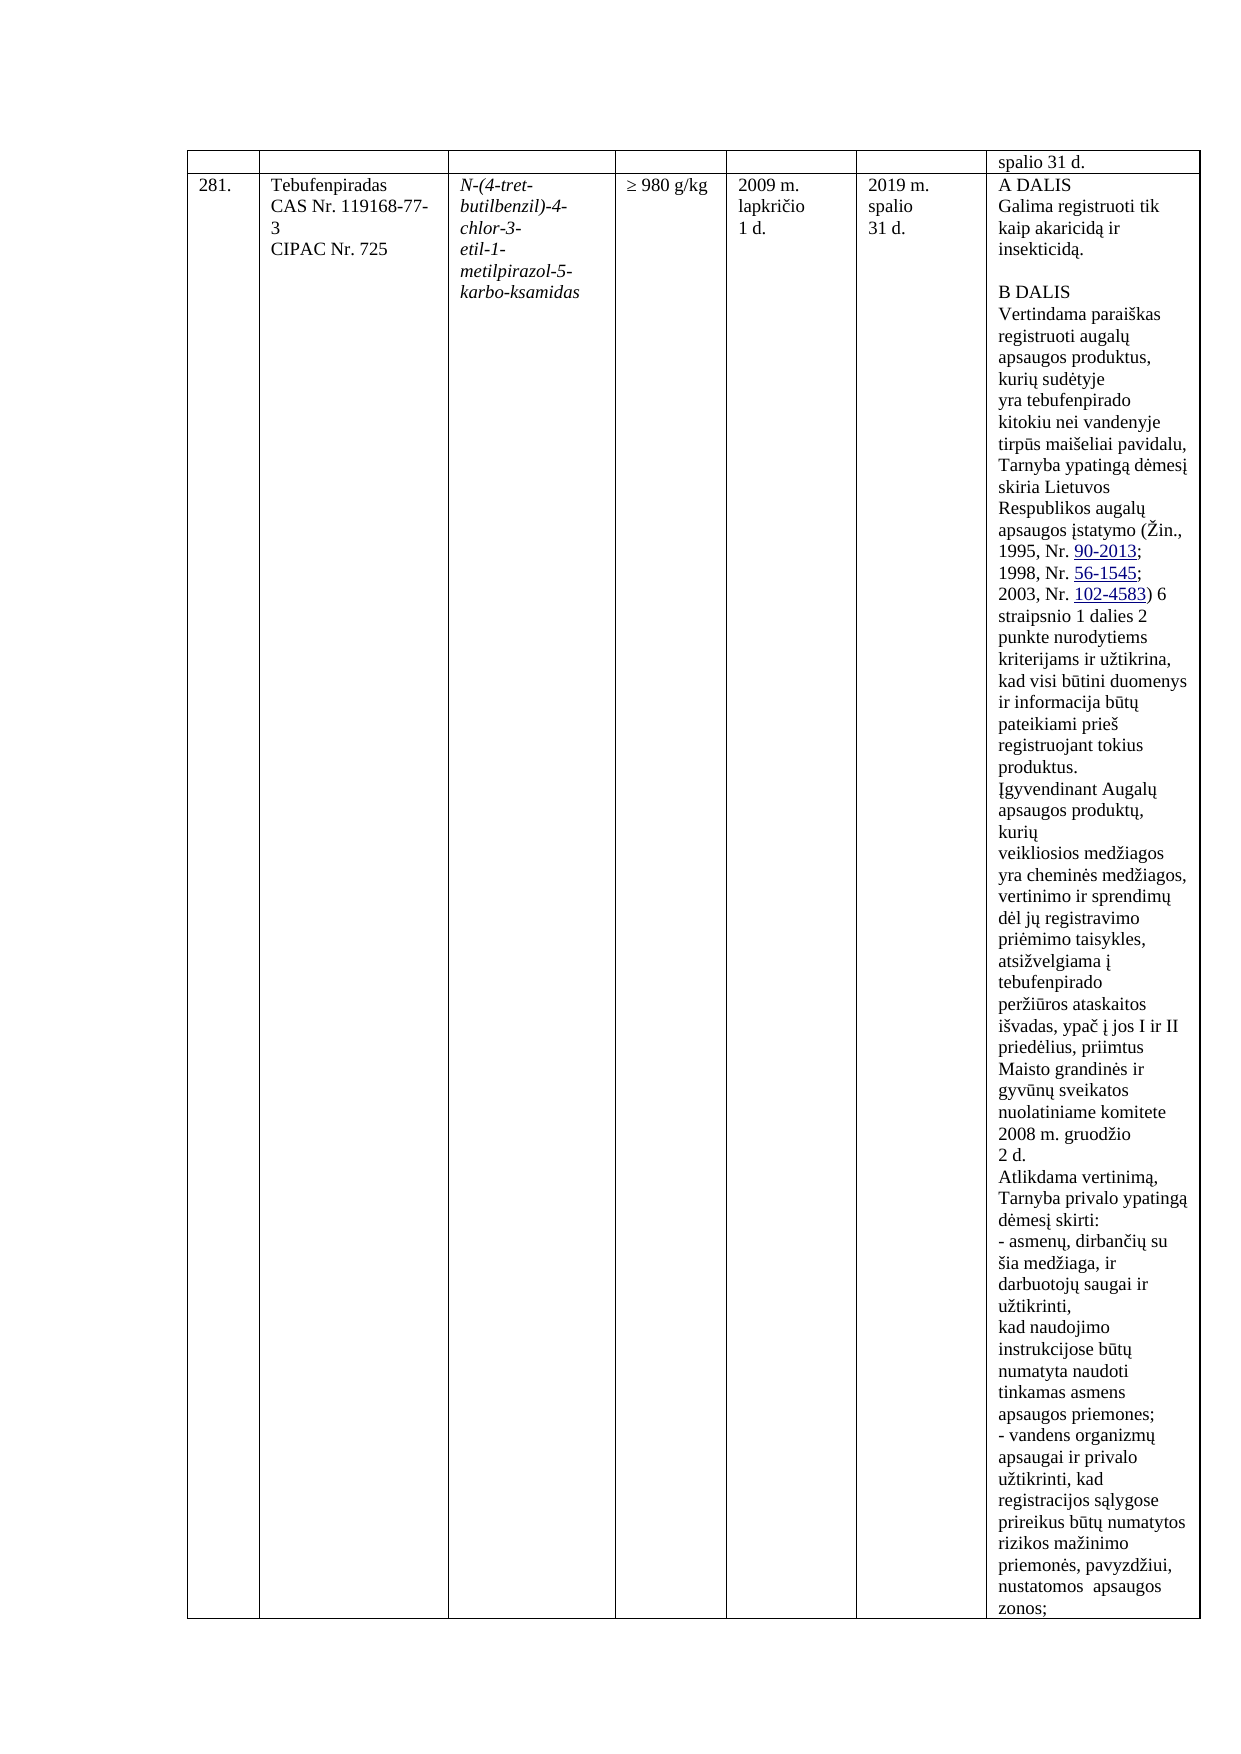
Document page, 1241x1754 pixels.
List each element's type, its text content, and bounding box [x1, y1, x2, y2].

table_cell ≥ 980 g/kg [616, 174, 726, 1618]
table_cell A DALIS Galima registruoti tik kaip akaricidą ir insekticidą. B DALIS Vertindama paraiškas registruoti augalų apsaugos produktus, kurių sudėtyje yra tebufenpirado kitokiu nei vandenyje tirpūs maišeliai pavidalu, Tarnyba ypatingą dėmesį skiria Lietuvos Respublikos augalų apsaugos įstatymo (Žin., 1995, Nr. 90-2013; 1998, Nr. 56-1545; 2003, Nr. 102-4583) 6 straipsnio 1 dalies 2 punkte nurodytiems kriterijams ir užtikrina, kad visi būtini duomenys ir informacija būtų pateikiami prieš registruojant tokius produktus. Įgyvendinant Augalų apsaugos produktų, kurių veikliosios medžiagos yra cheminės medžiagos, vertinimo ir sprendimų dėl jų registravimo priėmimo taisykles, atsižvelgiama į tebufenpirado peržiūros ataskaitos išvadas, ypač į jos I ir II priedėlius, priimtus Maisto grandinės ir gyvūnų sveikatos nuolatiniame komitete 2008 m. gruodžio 2 d. Atlikdama vertinimą, Tarnyba privalo ypatingą dėmesį skirti: - asmenų, dirbančių su šia medžiaga, ir darbuotojų saugai ir užtikrinti, kad naudojimo instrukcijose būtų numatyta naudoti tinkamas asmens apsaugos priemones; - vandens organizmų apsaugai ir privalo užtikrinti, kad registracijos sąlygose prireikus būtų numatytos rizikos mažinimo priemonės, pavyzdžiui, nustatomos apsaugos zonos; [987, 174, 1199, 1618]
table_cell 2009 m. lapkričio 1 d. [727, 174, 856, 1618]
table_cell [1201, 150, 1211, 173]
table_cell Tebufenpiradas CAS Nr. 119168-77-3 CIPAC Nr. 725 [260, 174, 448, 1618]
table_cell [727, 151, 856, 173]
table_cell [449, 151, 615, 173]
table_cell N-(4-tret-butilbenzil)-4-chlor-3- etil-1-metilpirazol-5-karbo-ksamidas [449, 174, 615, 1618]
table_cell [260, 151, 448, 173]
table_cell spalio 31 d. [987, 151, 1199, 173]
table_cell [857, 151, 986, 173]
table_cell [1201, 173, 1211, 1618]
table_cell 2019 m. spalio 31 d. [857, 174, 986, 1618]
table_cell [188, 151, 259, 173]
table_cell 281. [188, 174, 259, 1618]
